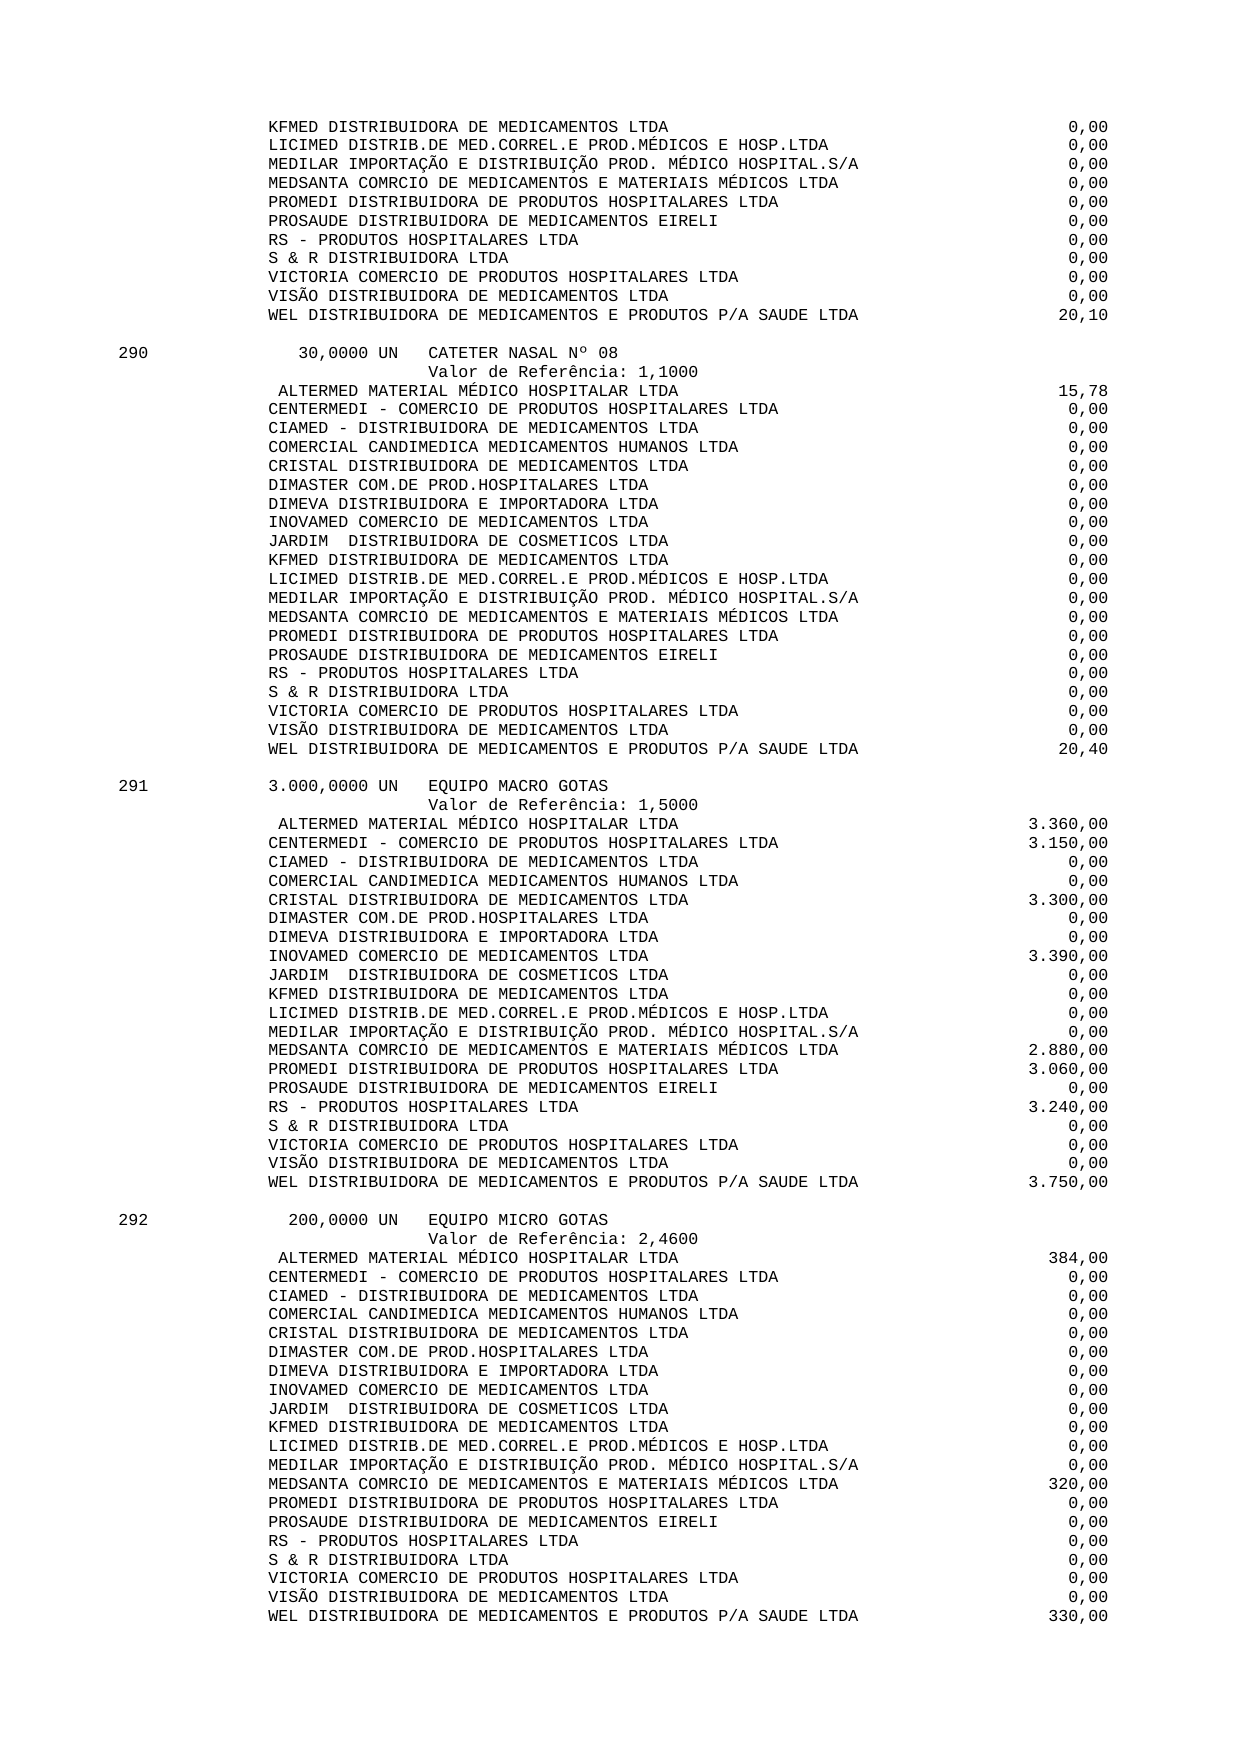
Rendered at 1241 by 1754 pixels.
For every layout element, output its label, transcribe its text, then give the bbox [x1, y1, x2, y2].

text KFMED DISTRIBUIDORA DE MEDICAMENTOS LTDA 0,00 LICIMED DISTRIB.DE MED.CORREL.E PROD.MÉDICOS E HOSP.LTDA 0,00 MEDILAR IMPORTAÇÃO E DISTRIBUIÇÃO PROD. MÉDICO HOSPITAL.S/A 0,00 MEDSANTA COMRCIO DE MEDICAMENTOS E MATERIAIS MÉDICOS LTDA 0,00 PROMEDI DISTRIBUIDORA DE PRODUTOS HOSPITALARES LTDA 0,00 PROSAUDE DISTRIBUIDORA DE MEDICAMENTOS EIRELI 0,00 RS - PRODUTOS HOSPITALARES LTDA 0,00 S & R DISTRIBUIDORA LTDA 0,00 VICTORIA COMERCIO DE PRODUTOS HOSPITALARES LTDA 0,00 VISÃO DISTRIBUIDORA DE MEDICAMENTOS LTDA 0,00 WEL DISTRIBUIDORA DE MEDICAMENTOS E PRODUTOS P/A SAUDE LTDA 20,10 290 30,0000 UN CATETER NASAL Nº 08 Valor de Referência: 1,1000 ALTERMED MATERIAL MÉDICO HOSPITALAR LTDA 15,78 CENTERMEDI - COMERCIO DE PRODUTOS HOSPITALARES LTDA 0,00 CIAMED - DISTRIBUIDORA DE MEDICAMENTOS LTDA 0,00 COMERCIAL CANDIMEDICA MEDICAMENTOS HUMANOS LTDA 0,00 CRISTAL DISTRIBUIDORA DE MEDICAMENTOS LTDA 0,00 DIMASTER COM.DE PROD.HOSPITALARES LTDA 0,00 DIMEVA DISTRIBUIDORA E IMPORTADORA LTDA 0,00 INOVAMED COMERCIO DE MEDICAMENTOS LTDA 0,00 JARDIM DISTRIBUIDORA DE COSMETICOS LTDA 0,00 KFMED DISTRIBUIDORA DE MEDICAMENTOS LTDA 0,00 LICIMED DISTRIB.DE MED.CORREL.E PROD.MÉDICOS E HOSP.LTDA 0,00 MEDILAR IMPORTAÇÃO E DISTRIBUIÇÃO PROD. MÉDICO HOSPITAL.S/A 0,00 MEDSANTA COMRCIO DE MEDICAMENTOS E MATERIAIS MÉDICOS LTDA 0,00 PROMEDI DISTRIBUIDORA DE PRODUTOS HOSPITALARES LTDA 0,00 PROSAUDE DISTRIBUIDORA DE MEDICAMENTOS EIRELI 0,00 RS - PRODUTOS HOSPITALARES LTDA 0,00 S & R DISTRIBUIDORA LTDA 0,00 VICTORIA COMERCIO DE PRODUTOS HOSPITALARES LTDA 0,00 VISÃO DISTRIBUIDORA DE MEDICAMENTOS LTDA 0,00 WEL DISTRIBUIDORA DE MEDICAMENTOS E PRODUTOS P/A SAUDE LTDA 20,40 291 3.000,0000 UN EQUIPO MACRO GOTAS Valor de Referência: 1,5000 ALTERMED MATERIAL MÉDICO HOSPITALAR LTDA 3.360,00 CENTERMEDI - COMERCIO DE PRODUTOS HOSPITALARES LTDA 3.150,00 CIAMED - DISTRIBUIDORA DE MEDICAMENTOS LTDA 0,00 COMERCIAL CANDIMEDICA MEDICAMENTOS HUMANOS LTDA 0,00 CRISTAL DISTRIBUIDORA DE MEDICAMENTOS LTDA 3.300,00 DIMASTER COM.DE PROD.HOSPITALARES LTDA 0,00 DIMEVA DISTRIBUIDORA E IMPORTADORA LTDA 0,00 INOVAMED COMERCIO DE MEDICAMENTOS LTDA 3.390,00 JARDIM DISTRIBUIDORA DE COSMETICOS LTDA 0,00 KFMED DISTRIBUIDORA DE MEDICAMENTOS LTDA 0,00 LICIMED DISTRIB.DE MED.CORREL.E PROD.MÉDICOS E HOSP.LTDA 0,00 MEDILAR IMPORTAÇÃO E DISTRIBUIÇÃO PROD. MÉDICO HOSPITAL.S/A 0,00 MEDSANTA COMRCIO DE MEDICAMENTOS E MATERIAIS MÉDICOS LTDA 2.880,00 PROMEDI DISTRIBUIDORA DE PRODUTOS HOSPITALARES LTDA 3.060,00 PROSAUDE DISTRIBUIDORA DE MEDICAMENTOS EIRELI 0,00 RS - PRODUTOS HOSPITALARES LTDA 3.240,00 S & R DISTRIBUIDORA LTDA 0,00 VICTORIA COMERCIO DE PRODUTOS HOSPITALARES LTDA 0,00 VISÃO DISTRIBUIDORA DE MEDICAMENTOS LTDA 0,00 WEL DISTRIBUIDORA DE MEDICAMENTOS E PRODUTOS P/A SAUDE LTDA 3.750,00 292 200,0000 UN EQUIPO MICRO GOTAS Valor de Referência: 2,4600 ALTERMED MATERIAL MÉDICO HOSPITALAR LTDA 384,00 CENTERMEDI - COMERCIO DE PRODUTOS HOSPITALARES LTDA 0,00 CIAMED - DISTRIBUIDORA DE MEDICAMENTOS LTDA 0,00 COMERCIAL CANDIMEDICA MEDICAMENTOS HUMANOS LTDA 0,00 CRISTAL DISTRIBUIDORA DE MEDICAMENTOS LTDA 0,00 DIMASTER COM.DE PROD.HOSPITALARES LTDA 0,00 DIMEVA DISTRIBUIDORA E IMPORTADORA LTDA 0,00 INOVAMED COMERCIO DE MEDICAMENTOS LTDA 0,00 JARDIM DISTRIBUIDORA DE COSMETICOS LTDA 0,00 KFMED DISTRIBUIDORA DE MEDICAMENTOS LTDA 0,00 LICIMED DISTRIB.DE MED.CORREL.E PROD.MÉDICOS E HOSP.LTDA 0,00 MEDILAR IMPORTAÇÃO E DISTRIBUIÇÃO PROD. MÉDICO HOSPITAL.S/A 0,00 MEDSANTA COMRCIO DE MEDICAMENTOS E MATERIAIS MÉDICOS LTDA 320,00 PROMEDI DISTRIBUIDORA DE PRODUTOS HOSPITALARES LTDA 0,00 PROSAUDE DISTRIBUIDORA DE MEDICAMENTOS EIRELI 0,00 RS - PRODUTOS HOSPITALARES LTDA 0,00 S & R DISTRIBUIDORA LTDA 0,00 VICTORIA COMERCIO DE PRODUTOS HOSPITALARES LTDA 0,00 VISÃO DISTRIBUIDORA DE MEDICAMENTOS LTDA 0,00 WEL DISTRIBUIDORA DE MEDICAMENTOS E PRODUTOS P/A SAUDE LTDA 330,00 [118, 118, 1122, 1626]
